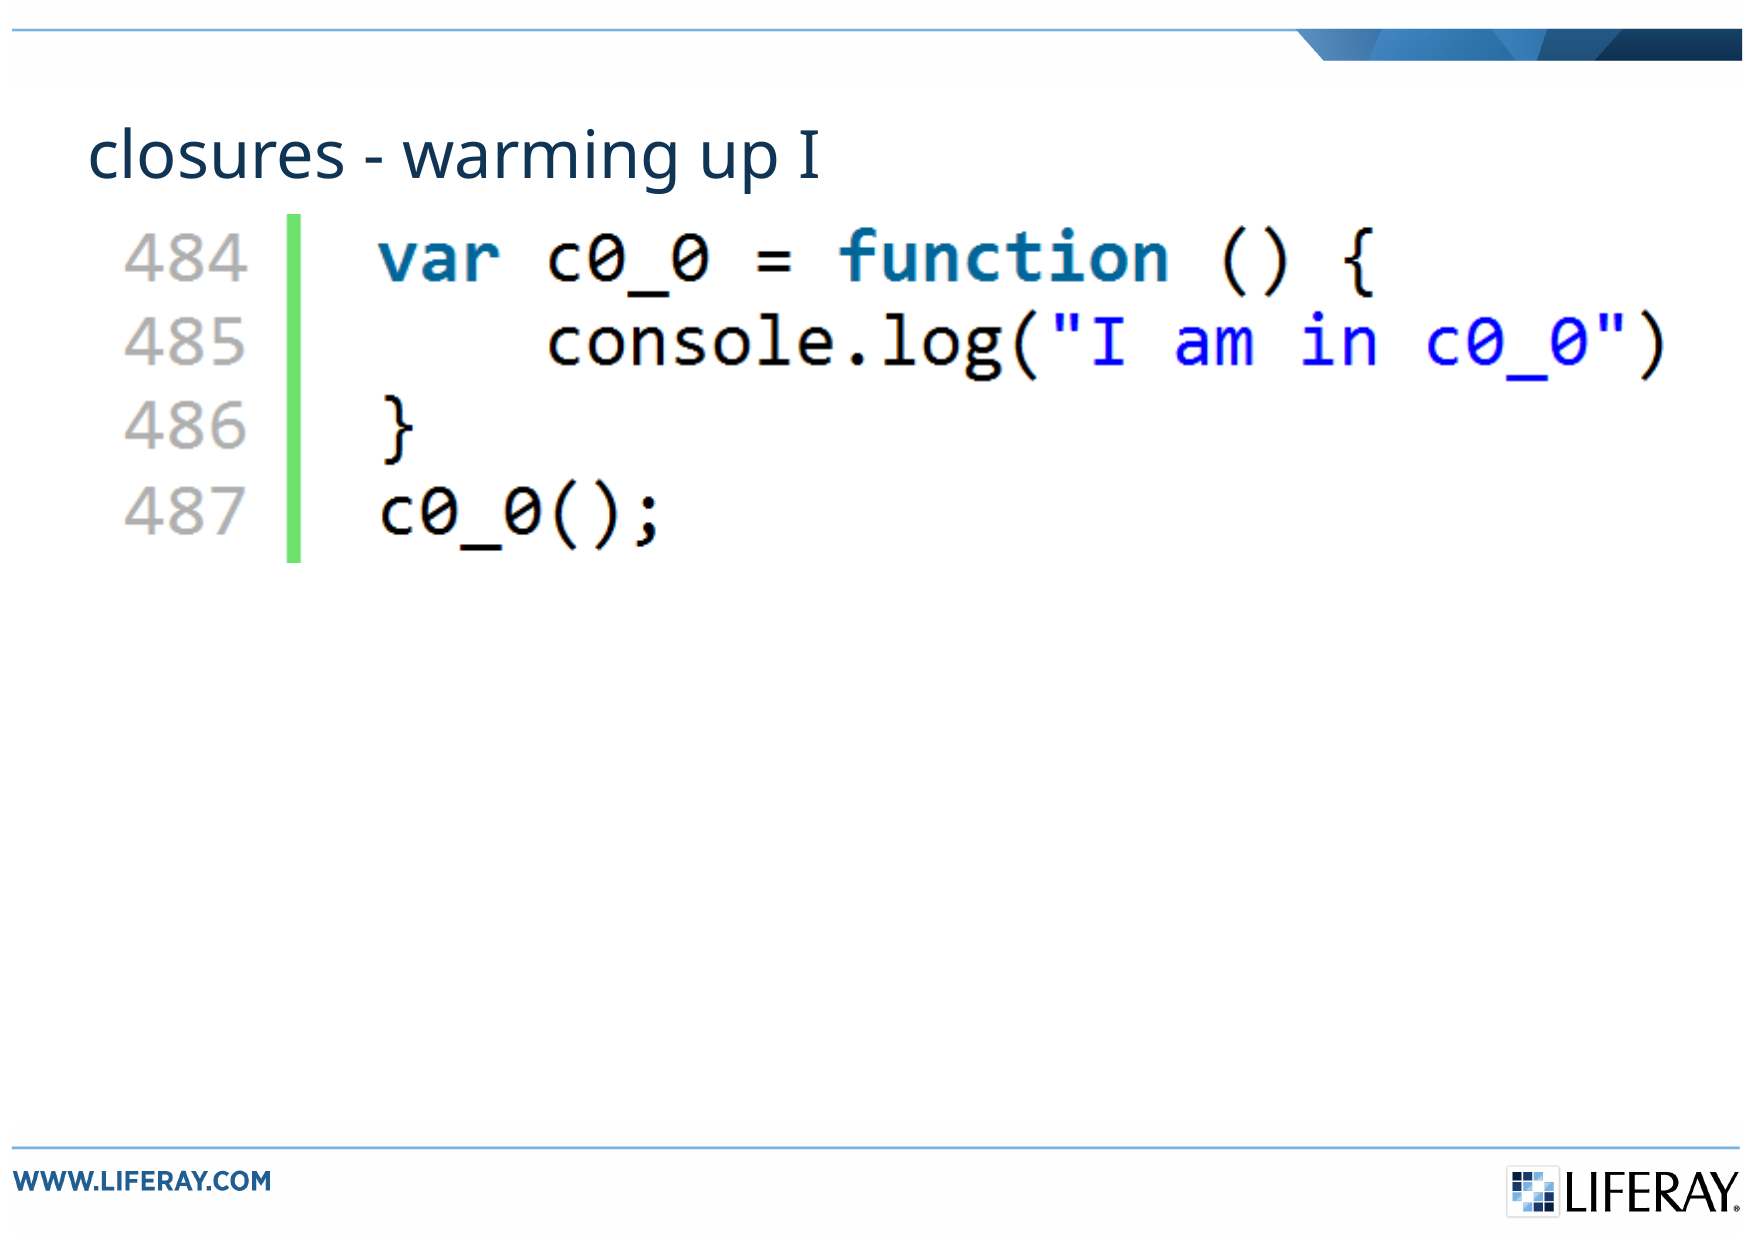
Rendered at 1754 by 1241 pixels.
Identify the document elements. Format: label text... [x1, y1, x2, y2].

picture [12, 0, 1743, 84]
picture [112, 214, 1670, 563]
title closures - warming up I [87, 49, 1667, 257]
picture [10, 1124, 1741, 1234]
